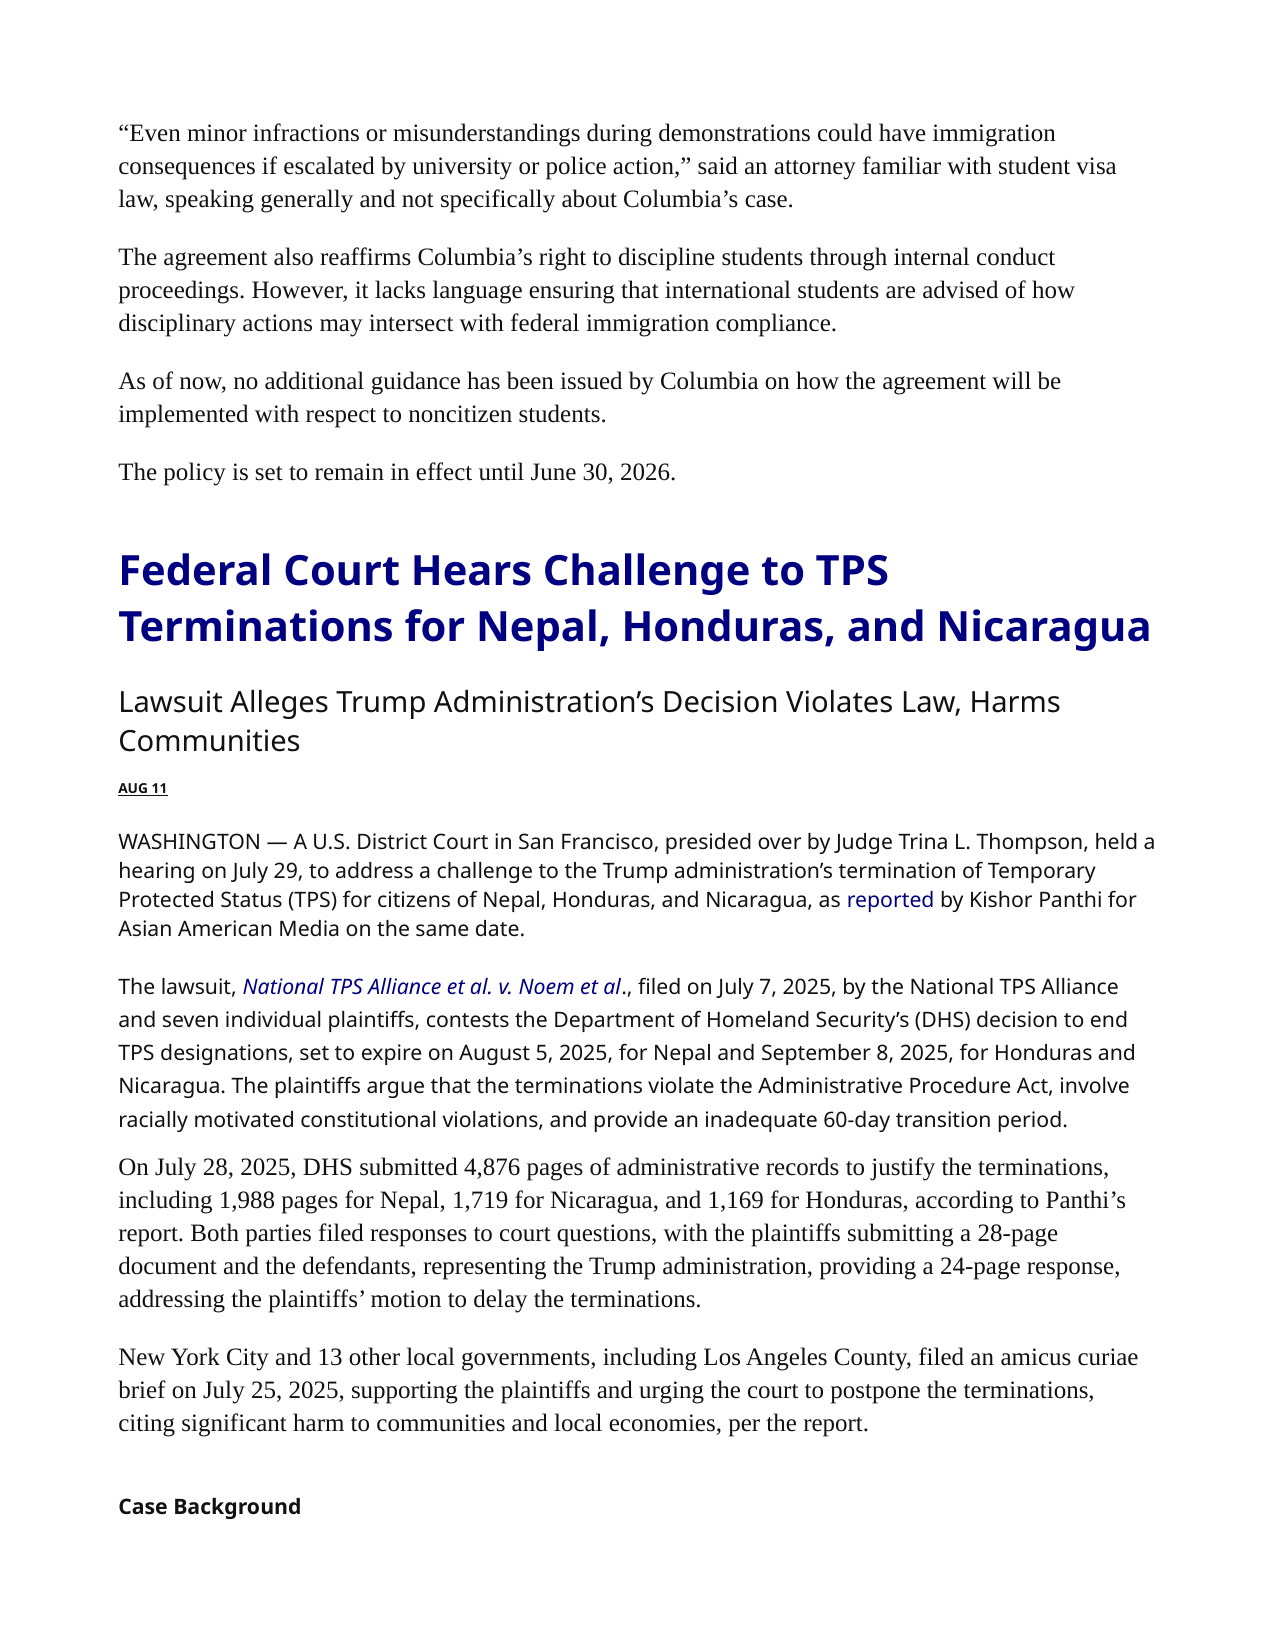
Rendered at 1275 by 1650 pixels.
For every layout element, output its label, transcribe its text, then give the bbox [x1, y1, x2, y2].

text The lawsuit, National TPS Alliance et al. v. Noem et al., filed on July 7, 2025, by the National TPS Alliance and seven individual plaintiffs, contests the Department of Homeland Security’s (DHS) decision to end TPS designations, set to expire on August 5, 2025, for Nepal and September 8, 2025, for Honduras and Nicaragua. The plaintiffs argue that the terminations violate the Administrative Procedure Act, involve racially motivated constitutional violations, and provide an inadequate 60-day transition period. [118, 972, 1157, 1133]
text WASHINGTON — A U.S. District Court in San Francisco, presided over by Judge Trina L. Thompson, held a hearing on July 29, to address a challenge to the Trump administration’s termination of Temporary Protected Status (TPS) for citizens of Nepal, Honduras, and Nicaragua, as reported by Kishor Panthi for Asian American Media on the same date. [118, 827, 1157, 943]
text “Even minor infractions or misunderstandings during demonstrations could have immigration consequences if escalated by university or police action,” said an attorney familiar with student visa law, speaking generally and not specifically about Columbia’s case. [118, 118, 1157, 213]
table_header Aug 11 [118, 773, 171, 798]
text New York City and 13 other local governments, including Los Angeles County, filed an amicus curiae brief on July 25, 2025, supporting the plaintiffs and urging the court to postpone the terminations, citing significant harm to communities and local economies, per the report. [118, 1342, 1157, 1437]
text The agreement also reaffirms Columbia’s right to discipline students through internal conduct proceedings. However, it lacks language ensuring that international students are advised of how disciplinary actions may intersect with federal immigration compliance. [118, 242, 1157, 337]
subtitle Lawsuit Alleges Trump Administration’s Decision Violates Law, Harms Communities [118, 681, 1157, 760]
subtitle Case Background [118, 1491, 1157, 1520]
text As of now, no additional guidance has been issued by Columbia on how the agreement will be implemented with respect to noncitizen students. [118, 366, 1157, 428]
subtitle Federal Court Hears Challenge to TPS Terminations for Nepal, Honduras, and Nicaragua [118, 540, 1157, 654]
text On July 28, 2025, DHS submitted 4,876 pages of administrative records to justify the terminations, including 1,988 pages for Nepal, 1,719 for Nicaragua, and 1,169 for Honduras, according to Panthi’s report. Both parties filed responses to court questions, with the plaintiffs submitting a 28-page document and the defendants, representing the Trump administration, providing a 24-page response, addressing the plaintiffs’ motion to delay the terminations. [118, 1152, 1157, 1313]
text The policy is set to remain in effect until June 30, 2026. [118, 457, 1157, 486]
